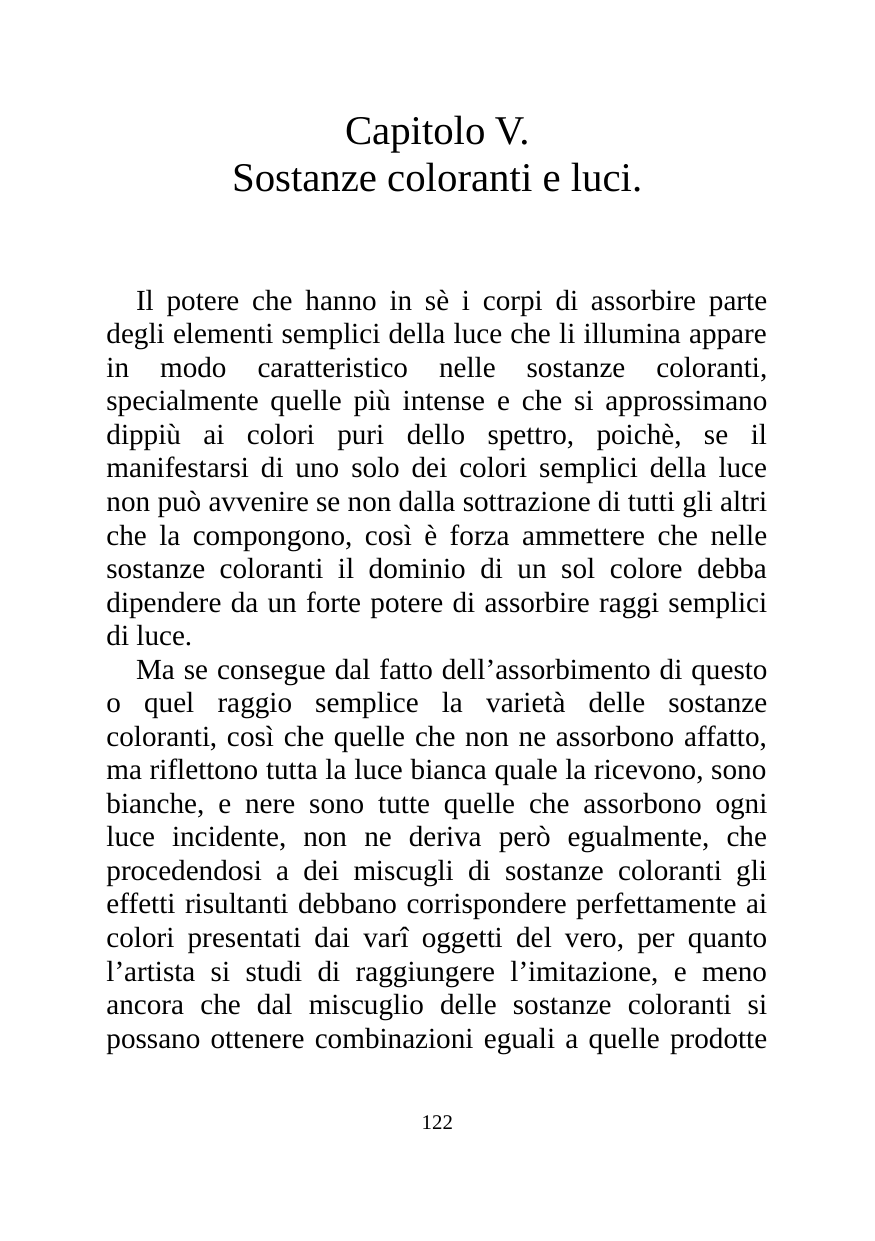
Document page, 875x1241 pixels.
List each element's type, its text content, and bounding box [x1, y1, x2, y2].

text Ma se consegue dal fatto dell’assorbimento di questo o quel raggio semplice la varietà delle sostanze coloranti, così che quelle che non ne assorbono affatto, ma riflettono tutta la luce bianca quale la ricevono, sono bianche, e nere sono tutte quelle che assorbono ogni luce incidente, non ne deriva però egualmente, che procedendosi a dei miscugli di sostanze coloranti gli effetti risultanti debbano corrispondere perfettamente ai colori presentati dai varî oggetti del vero, per quanto l’artista si studi di raggiungere l’imitazione, e meno ancora che dal miscuglio delle sostanze coloranti si possano ottenere combinazioni eguali a quelle prodotte [106, 652, 768, 1054]
text Il potere che hanno in sè i corpi di assorbire parte degli elementi semplici della luce che li illumina appare in modo caratteristico nelle sostanze coloranti, specialmente quelle più intense e che si approssimano dippiù ai colori puri dello spettro, poichè, se il manifestarsi di uno solo dei colori semplici della luce non può avvenire se non dalla sottrazione di tutti gli altri che la compongono, così è forza ammettere che nelle sostanze coloranti il dominio di un sol colore debba dipendere da un forte potere di assorbire raggi semplici di luce. [106, 283, 768, 652]
subtitle Capitolo V. Sostanze coloranti e luci. [106, 106, 768, 200]
